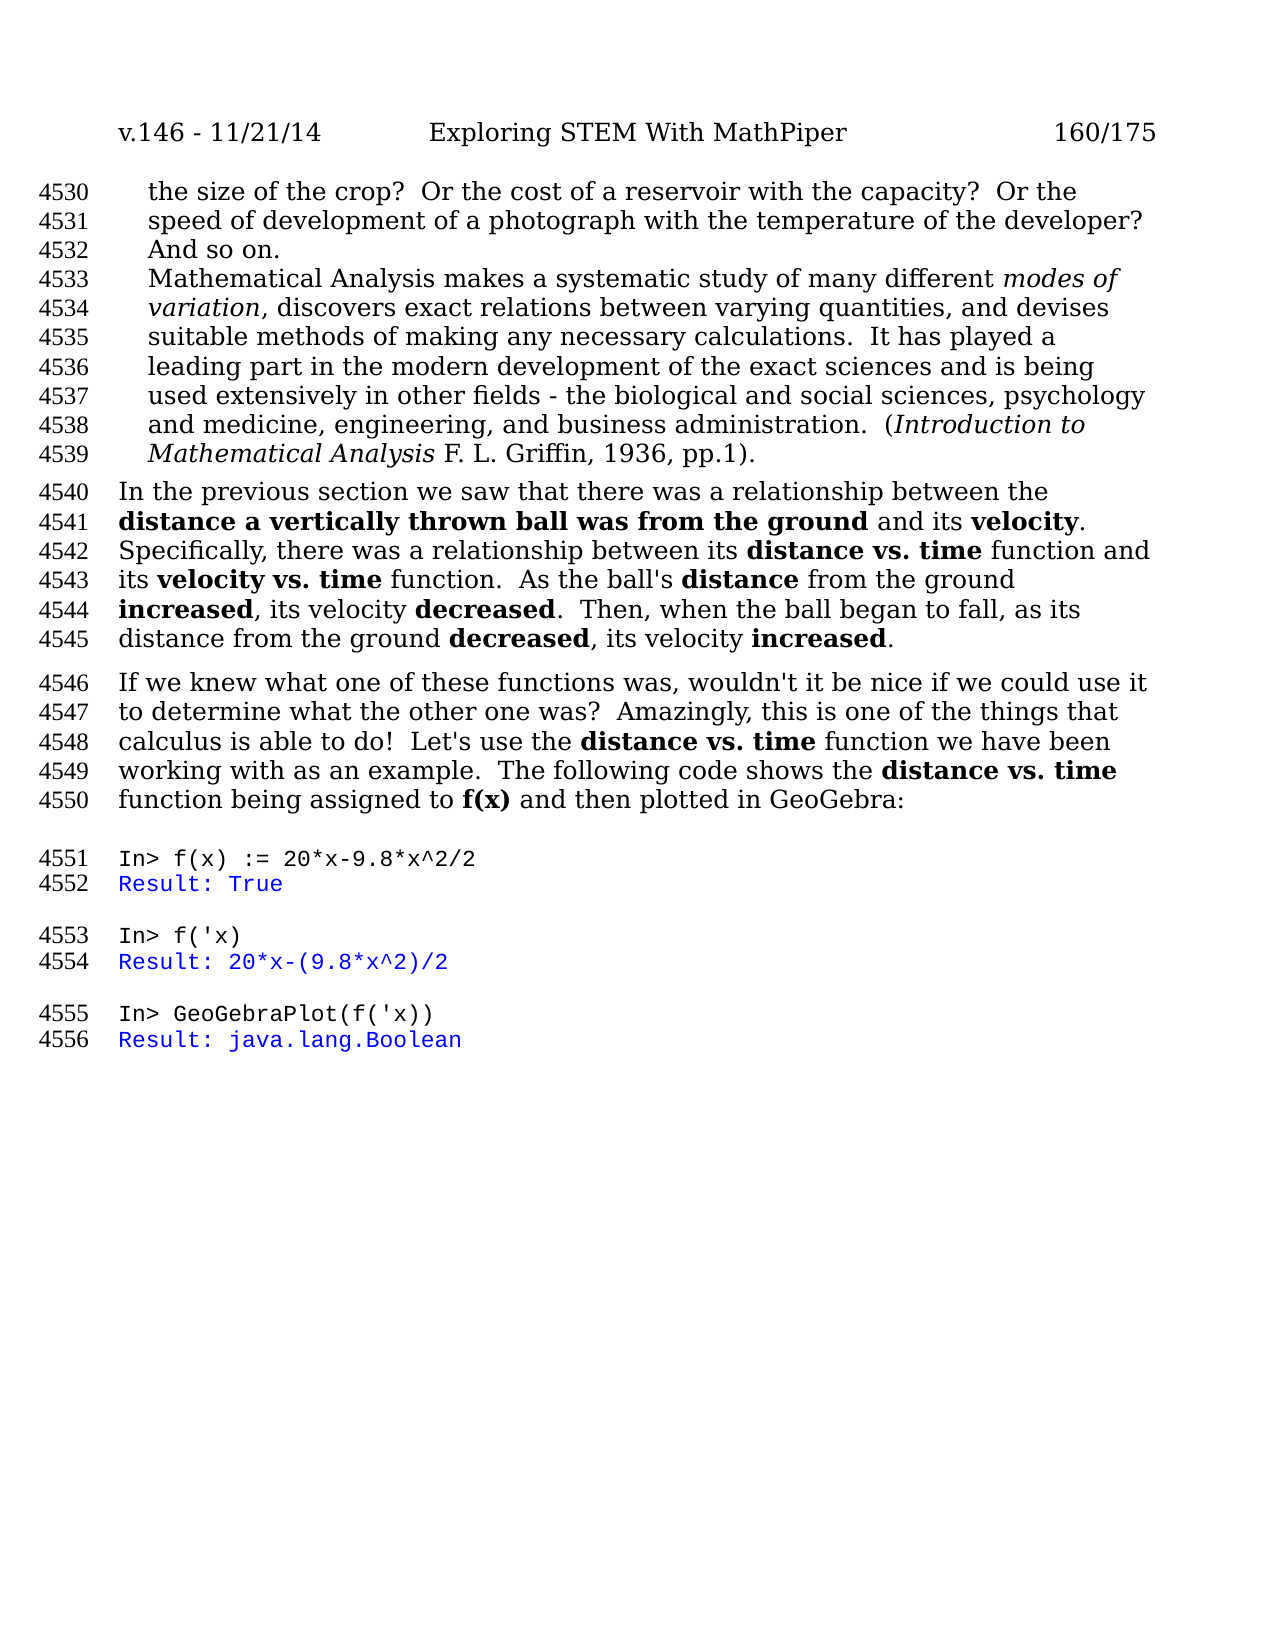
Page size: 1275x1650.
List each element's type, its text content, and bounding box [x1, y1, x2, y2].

text the size of the crop? Or the cost of a reservoir with the capacity? Or the speed of development of a photograph with the temperature of the developer? And so on. [148, 177, 1157, 264]
text In> f(x) := 20*x-9.8*x^2/2 [118, 847, 1157, 873]
text In> GeoGebraPlot(f('x)) [118, 1002, 1157, 1028]
text If we knew what one of these functions was, wouldn't it be nice if we could use it to determine what the other one was? Amazingly, this is one of the things that calculus is able to do! Let's use the distance vs. time function we have been working with as an example. The following code shows the distance vs. time function being assigned to f(x) and then plotted in GeoGebra: [118, 668, 1157, 815]
text Result: True [118, 873, 1157, 899]
text Mathematical Analysis makes a systematic study of many different modes of variation, discovers exact relations between varying quantities, and devises suitable methods of making any necessary calculations. It has played a leading part in the modern development of the exact sciences and is being used extensively in other fields - the biological and social sciences, psychology and medicine, engineering, and business administration. (Introduction to Mathematical Analysis F. L. Griffin, 1936, pp.1). [148, 264, 1157, 468]
text Result: 20*x-(9.8*x^2)/2 [118, 951, 1157, 977]
text In the previous section we saw that there was a relationship between the distance a vertically thrown ball was from the ground and its velocity. Specifically, there was a relationship between its distance vs. time function and its velocity vs. time function. As the ball's distance from the ground increased, its velocity decreased. Then, when the ball began to fall, as its distance from the ground decreased, its velocity increased. [118, 477, 1157, 653]
text Result: java.lang.Boolean [118, 1028, 1157, 1054]
text In> f('x) [118, 925, 1157, 951]
